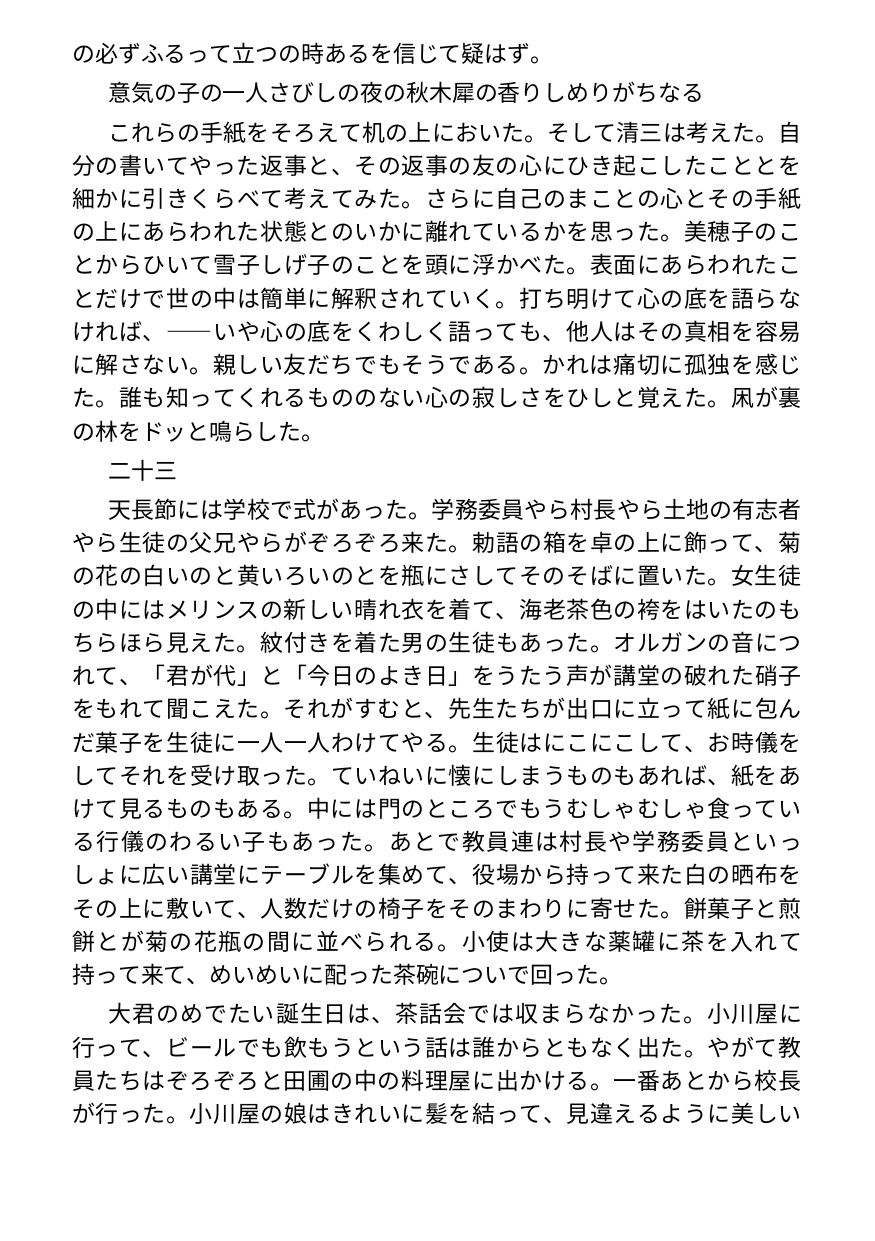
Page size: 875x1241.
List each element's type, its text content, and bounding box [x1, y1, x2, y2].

text の必ずふるって立つの時あるを信じて疑はず。 [72, 36, 802, 69]
text 二十三 [72, 453, 802, 486]
text 大君のめでたい誕生日は、茶話会では収まらなかった。小川屋に行って、ビールでも飲もうという話は誰からともなく出た。やがて教員たちはぞろぞろと田圃の中の料理屋に出かける。一番あとから校長が行った。小川屋の娘はきれいに髪を結って、見違えるように美しい [72, 996, 802, 1129]
text 意気の子の一人さびしの夜の秋木犀の香りしめりがちなる [72, 75, 802, 108]
text これらの手紙をそろえて机の上においた。そして清三は考えた。自分の書いてやった返事と、その返事の友の心にひき起こしたこととを細かに引きくらべて考えてみた。さらに自己のまことの心とその手紙の上にあらわれた状態とのいかに離れているかを思った。美穂子のことからひいて雪子しげ子のことを頭に浮かべた。表面にあらわれたことだけで世の中は簡単に解釈されていく。打ち明けて心の底を語らなければ、――いや心の底をくわしく語っても、他人はその真相を容易に解さない。親しい友だちでもそうである。かれは痛切に孤独を感じた。誰も知ってくれるもののない心の寂しさをひしと覚えた。凩が裏の林をドッと鳴らした。 [72, 114, 802, 447]
text 天長節には学校で式があった。学務委員やら村長やら土地の有志者やら生徒の父兄やらがぞろぞろ来た。勅語の箱を卓の上に飾って、菊の花の白いのと黄いろいのとを瓶にさしてそのそばに置いた。女生徒の中にはメリンスの新しい晴れ衣を着て、海老茶色の袴をはいたのもちらほら見えた。紋付きを着た男の生徒もあった。オルガンの音につれて、「君が代」と「今日のよき日」をうたう声が講堂の破れた硝子をもれて聞こえた。それがすむと、先生たちが出口に立って紙に包んだ菓子を生徒に一人一人わけてやる。生徒はにこにこして、お時儀をしてそれを受け取った。ていねいに懐にしまうものもあれば、紙をあけて見るものもある。中には門のところでもうむしゃむしゃ食っている行儀のわるい子もあった。あとで教員連は村長や学務委員といっしょに広い講堂にテーブルを集めて、役場から持って来た白の晒布をその上に敷いて、人数だけの椅子をそのまわりに寄せた。餅菓子と煎餅とが菊の花瓶の間に並べられる。小使は大きな薬罐に茶を入れて持って来て、めいめいに配った茶碗についで回った。 [72, 492, 802, 990]
